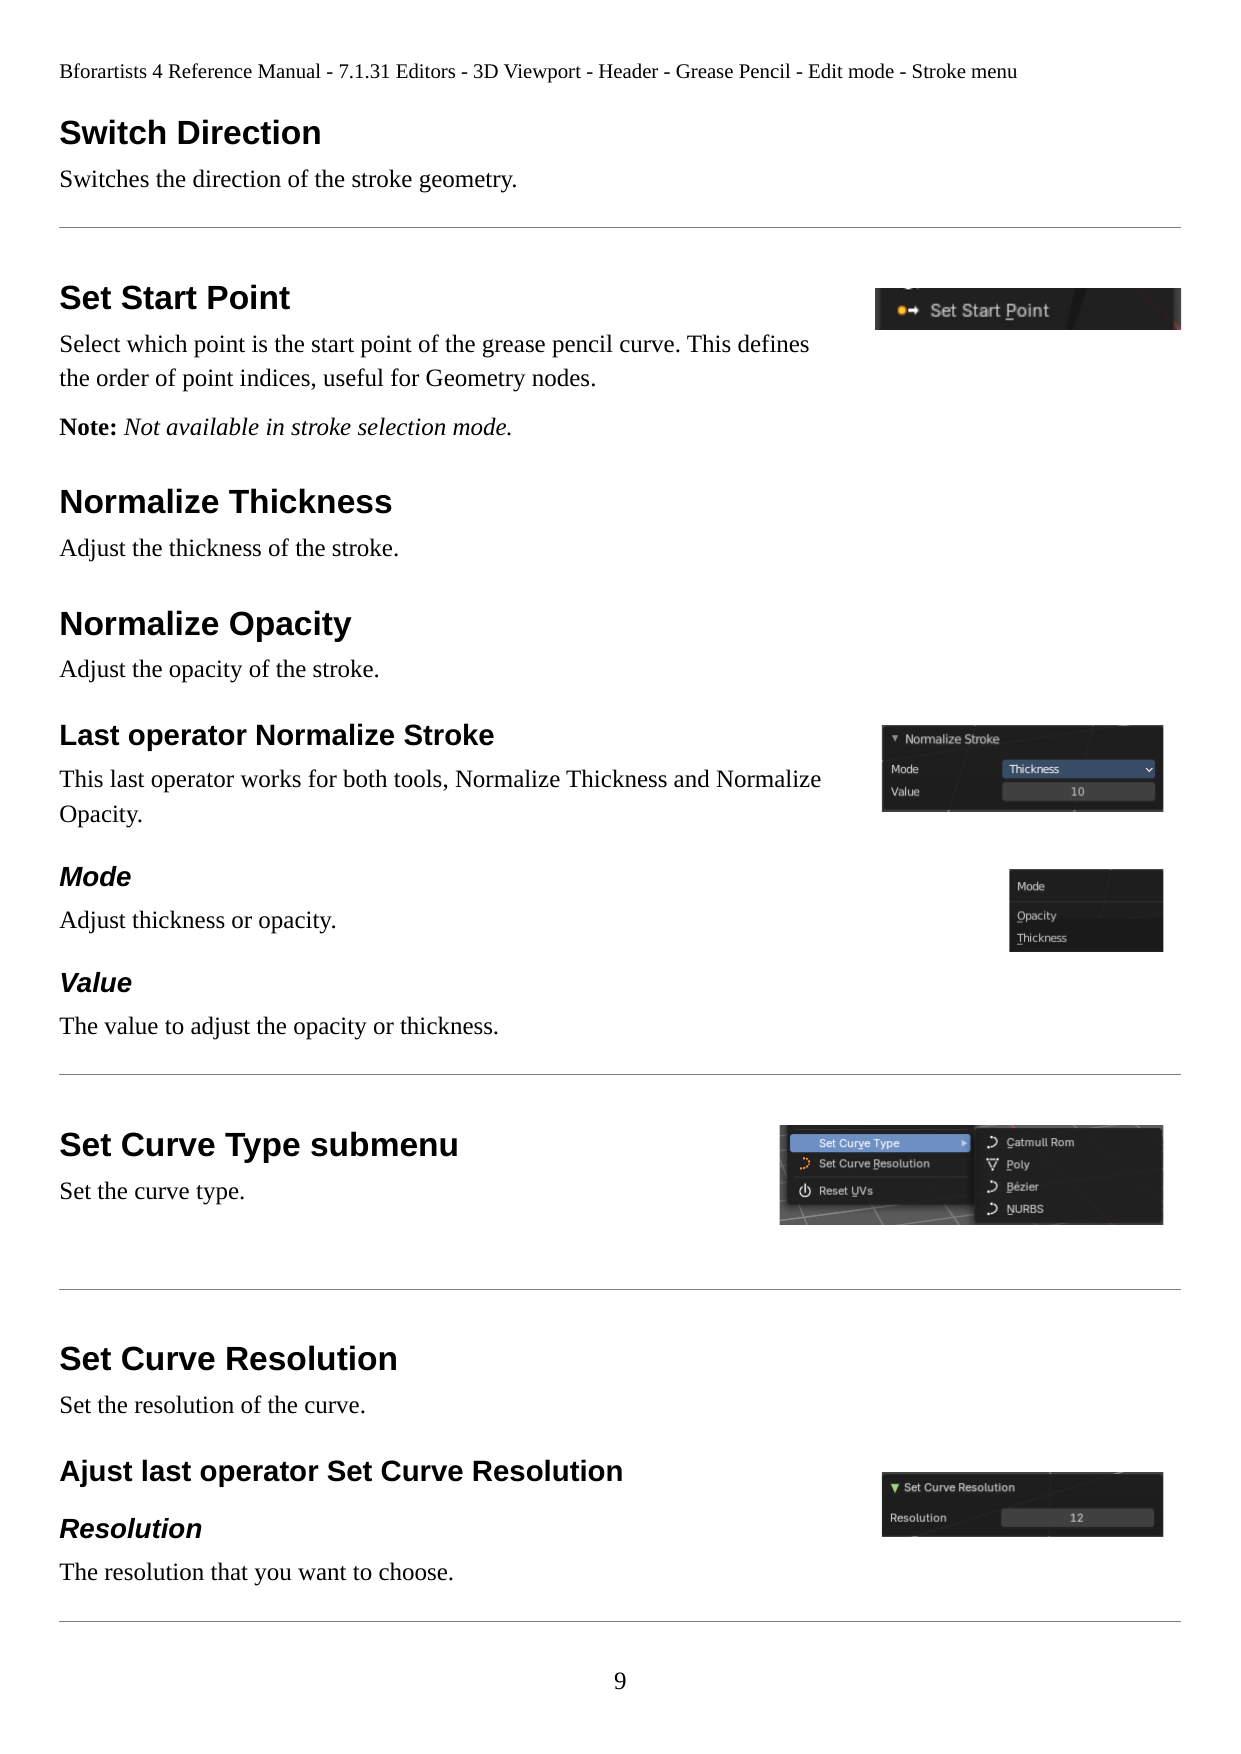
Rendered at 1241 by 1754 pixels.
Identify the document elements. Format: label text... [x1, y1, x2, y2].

text Adjust thickness or opacity. [59, 905, 1009, 934]
picture [881, 725, 1164, 812]
subtitle Normalize Opacity [59, 603, 1181, 642]
subtitle Last operator Normalize Stroke [59, 718, 1181, 752]
text Note: Not available in stroke selection mode. [59, 412, 1181, 441]
picture [1009, 869, 1164, 952]
subtitle Set Start Point [59, 278, 1181, 316]
text Select which point is the start point of the grease pencil curve. This defines the order of point indices, useful for Geometry nodes. [59, 329, 1181, 392]
subtitle Value [59, 966, 1181, 998]
picture [779, 1125, 1164, 1225]
text The value to adjust the opacity or thickness. [59, 1011, 1181, 1039]
text The resolution that you want to choose. [59, 1557, 1181, 1586]
subtitle Switch Direction [59, 113, 1181, 151]
subtitle Set Curve Resolution [59, 1339, 1181, 1378]
subtitle Ajust last operator Set Curve Resolution [59, 1454, 1181, 1488]
subtitle [1164, 1125, 1181, 1163]
subtitle Set Curve Type submenu [59, 1125, 779, 1163]
picture [881, 1472, 1164, 1537]
text [1164, 1176, 1181, 1205]
text Set the resolution of the curve. [59, 1390, 1181, 1419]
text Switches the direction of the stroke geometry. [59, 164, 1181, 192]
text Adjust the thickness of the stroke. [59, 533, 1181, 562]
text Set the curve type. [59, 1176, 779, 1205]
subtitle Mode [59, 861, 1181, 892]
subtitle Normalize Thickness [59, 482, 1181, 521]
picture [875, 288, 1182, 330]
text This last operator works for both tools, Normalize Thickness and Normalize Opacity. [59, 764, 1181, 828]
text Adjust the opacity of the stroke. [59, 654, 1181, 683]
subtitle Resolution [59, 1513, 1181, 1544]
